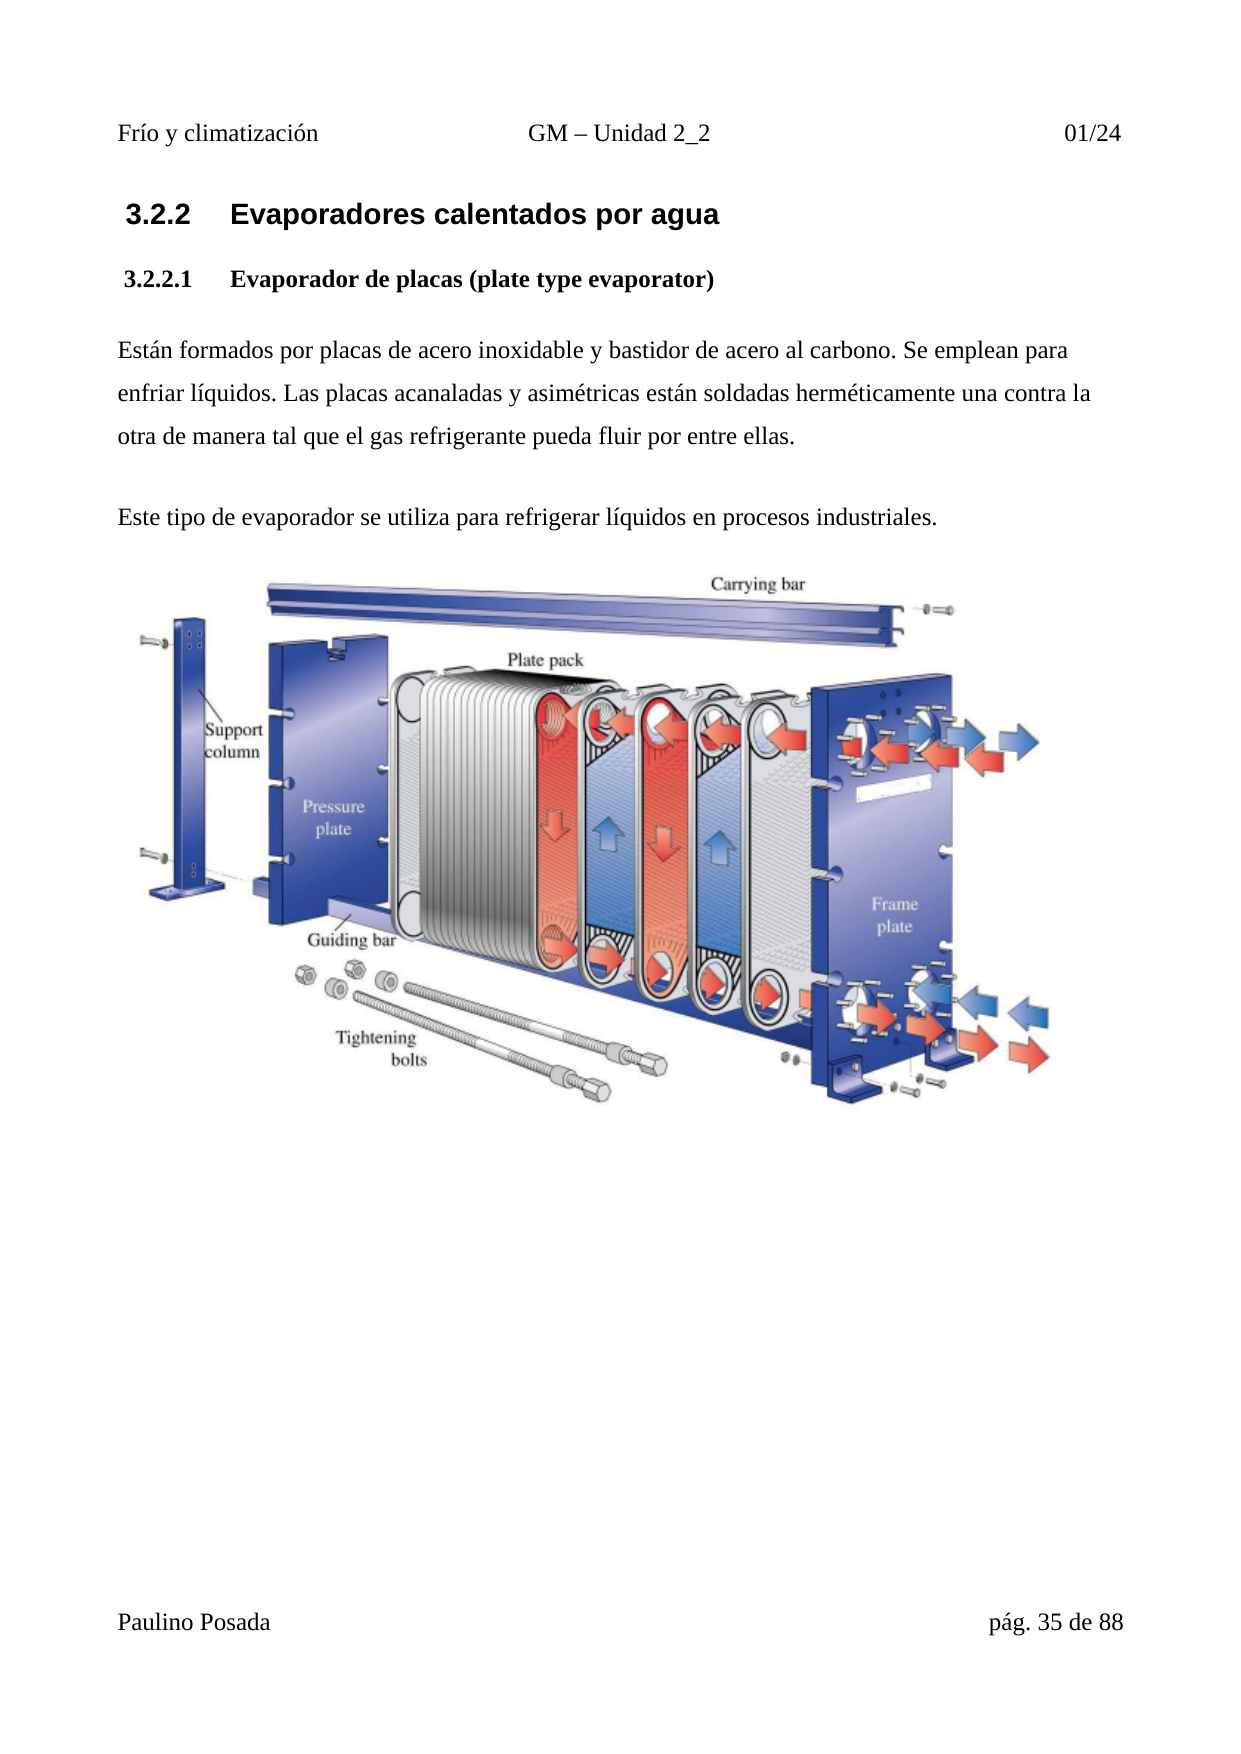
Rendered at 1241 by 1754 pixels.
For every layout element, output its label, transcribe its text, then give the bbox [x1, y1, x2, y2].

subtitle Evaporador de placas (plate type evaporator) [117, 264, 1123, 293]
text Están formados por placas de acero inoxidable y bastidor de acero al carbono. Se emplean para enfriar líquidos. Las placas acanaladas y asimétricas están soldadas herméticamente una contra la otra de manera tal que el gas refrigerante pueda fluir por entre ellas. [117, 335, 1123, 450]
subtitle Evaporadores calentados por agua [117, 197, 1123, 231]
text Este tipo de evaporador se utiliza para refrigerar líquidos en procesos industriales. [117, 502, 1123, 530]
picture [118, 557, 1123, 1142]
